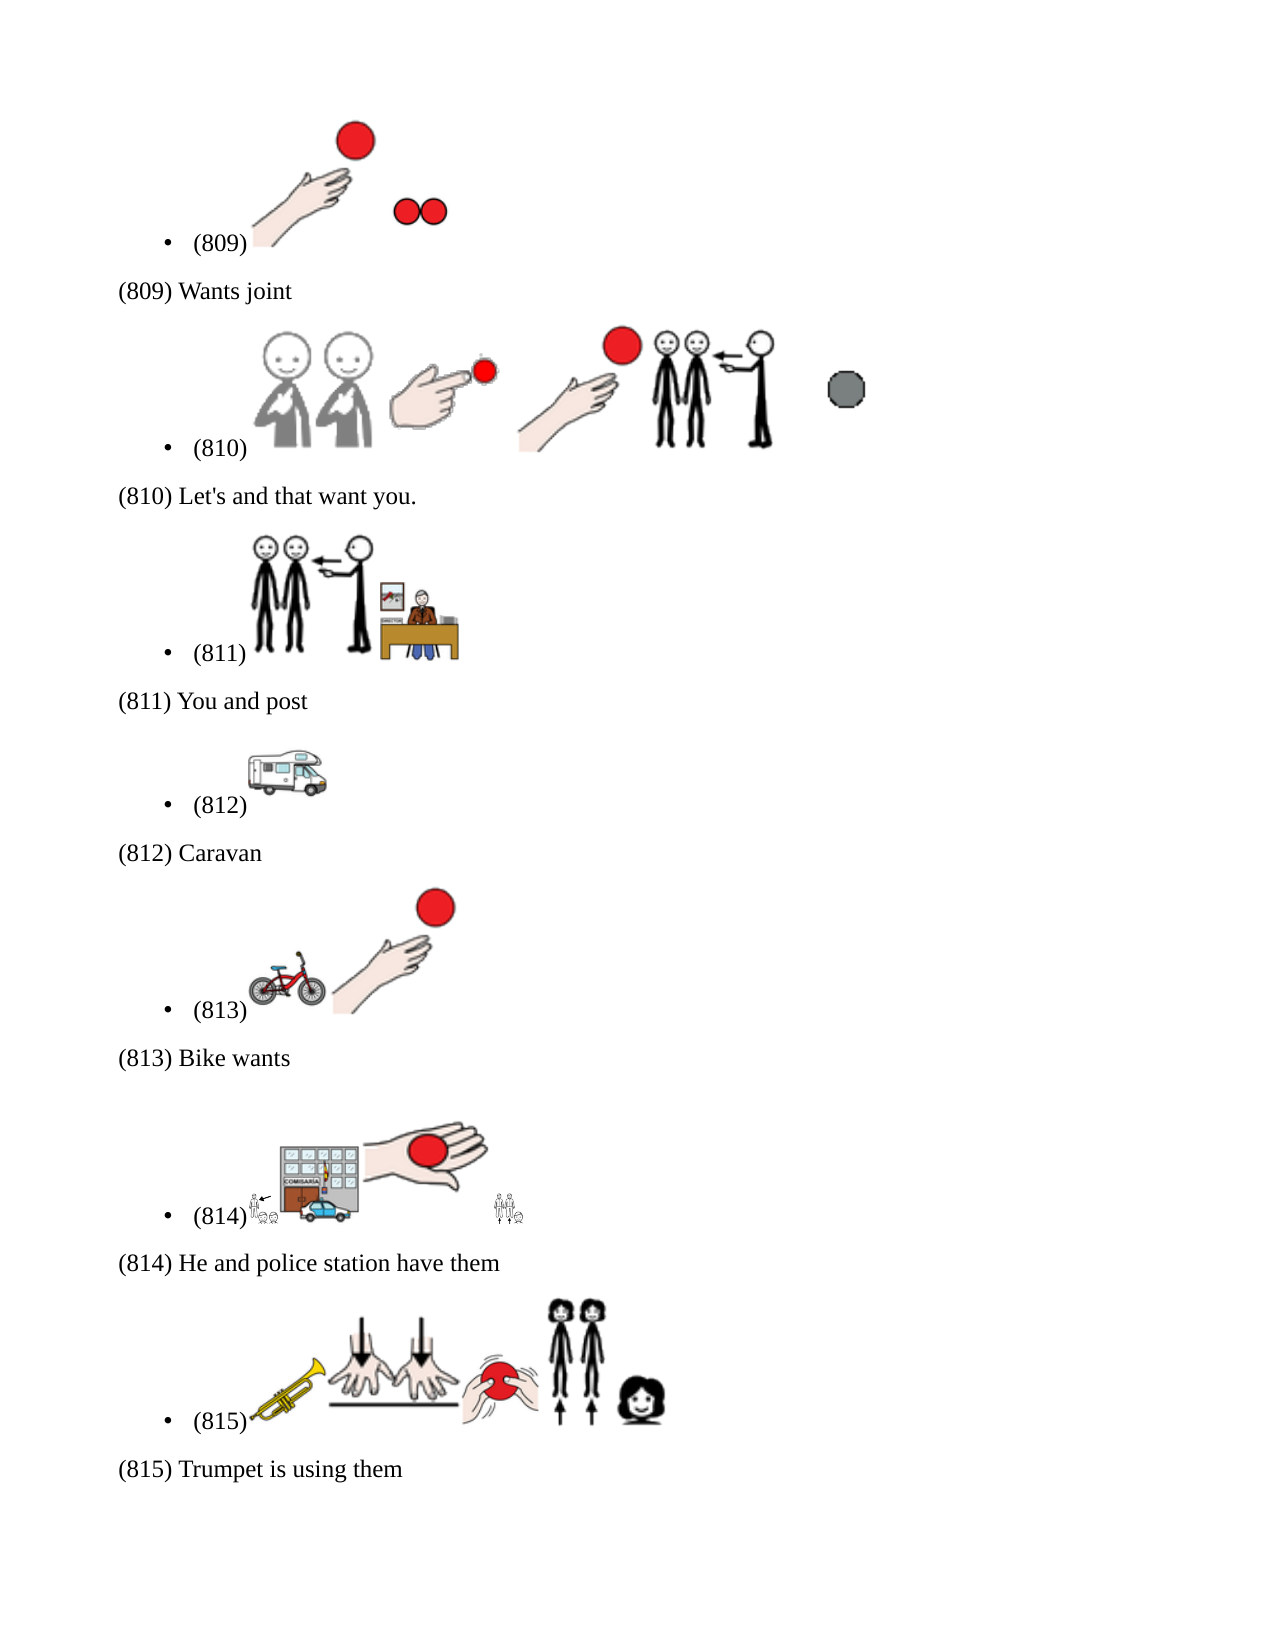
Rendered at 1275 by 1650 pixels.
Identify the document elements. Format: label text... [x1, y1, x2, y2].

picture [247, 323, 914, 457]
picture [247, 885, 461, 1019]
picture [246, 528, 460, 662]
list (810) [164, 323, 1157, 462]
text (814) He and police station have them [118, 1248, 1157, 1277]
list (811) [164, 528, 1157, 667]
list (809) [164, 118, 1157, 257]
picture [247, 733, 328, 814]
text (811) You and post [118, 686, 1157, 715]
text (809) Wants joint [118, 276, 1157, 304]
text (812) Caravan [118, 838, 1157, 867]
picture [247, 1090, 525, 1225]
text (810) Let's and that want you. [118, 481, 1157, 510]
list (812) [164, 734, 1157, 819]
list (813) [164, 886, 1157, 1024]
text (813) Bike wants [118, 1043, 1157, 1072]
picture [247, 118, 461, 252]
list (814) [164, 1091, 1157, 1229]
list (815) [164, 1296, 1157, 1435]
text (815) Trumpet is using them [118, 1454, 1157, 1482]
picture [247, 1296, 674, 1430]
